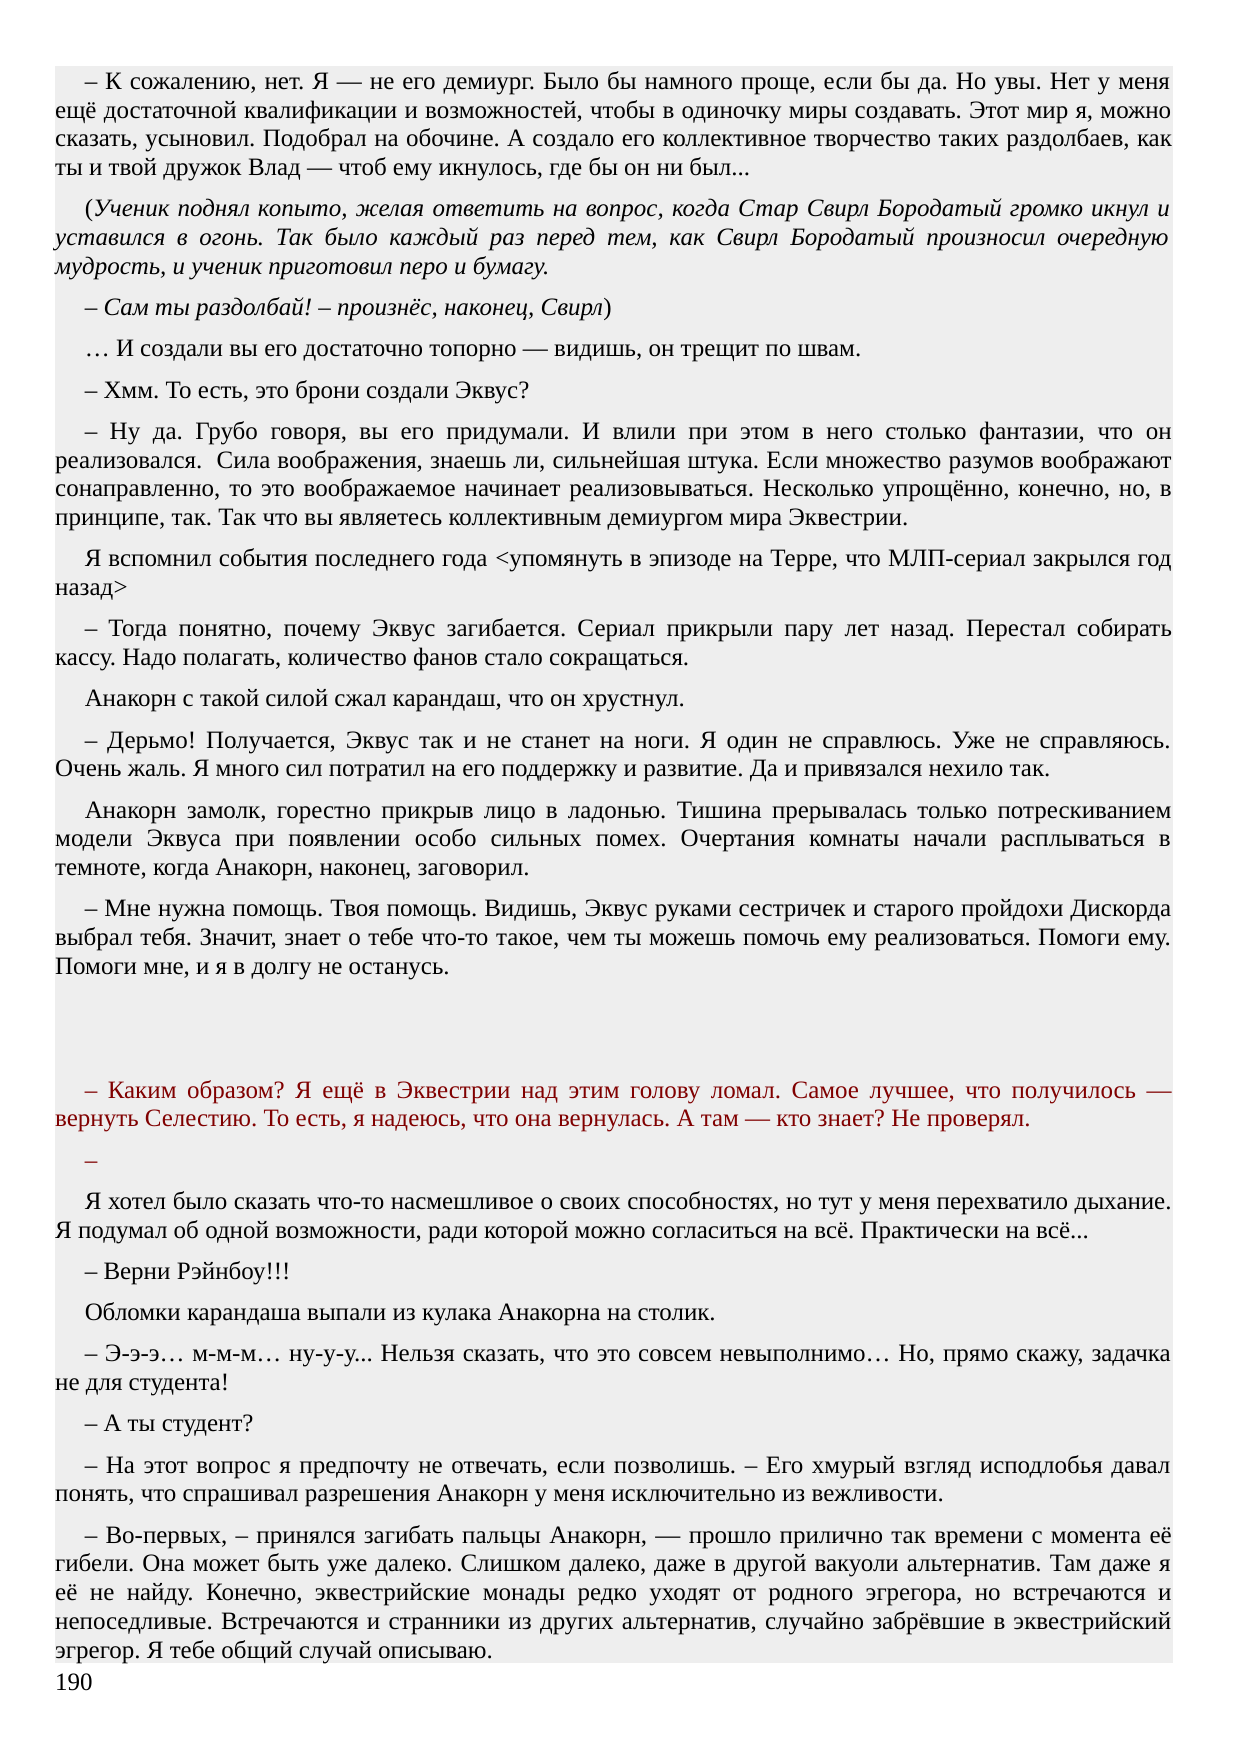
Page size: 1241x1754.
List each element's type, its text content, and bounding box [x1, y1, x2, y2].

text – Во-первых, – принялся загибать пальцы Анакорн, — прошло прилично так времени с момента её гибели. Она может быть уже далеко. Слишком далеко, даже в другой вакуоли альтернатив. Там даже я её не найду. Конечно, эквестрийские монады редко уходят от родного эгрегора, но встречаются и непоседливые. Встречаются и странники из других альтернатив, случайно забрёвшие в эквестрийский эгрегор. Я тебе общий случай описываю. [55, 1520, 1173, 1663]
text – Дерьмо! Получается, Эквус так и не станет на ноги. Я один не справлюсь. Уже не справляюсь. Очень жаль. Я много сил потратил на его поддержку и развитие. Да и привязался нехило так. [55, 725, 1173, 782]
text … И создали вы его достаточно топорно — видишь, он трещит по швам. [55, 333, 1173, 362]
text – Каким образом? Я ещё в Эквестрии над этим голову ломал. Самое лучшее, что получилось — вернуть Селестию. То есть, я надеюсь, что она вернулась. А там — кто знает? Не проверял. [55, 1075, 1173, 1132]
text – А ты студент? [55, 1408, 1173, 1437]
text – Ну да. Грубо говоря, вы его придумали. И влили при этом в него столько фантазии, что он реализовался. Сила воображения, знаешь ли, сильнейшая штука. Если множество разумов воображают сонаправленно, то это воображаемое начинает реализовываться. Несколько упрощённо, конечно, но, в принципе, так. Так что вы являетесь коллективным демиургом мира Эквестрии. [55, 416, 1173, 531]
text – К сожалению, нет. Я — не его демиург. Было бы намного проще, если бы да. Но увы. Нет у меня ещё достаточной квалификации и возможностей, чтобы в одиночку миры создавать. Этот мир я, можно сказать, усыновил. Подобрал на обочине. А создало его коллективное творчество таких раздолбаев, как ты и твой дружок Влад — чтоб ему икнулось, где бы он ни был... [55, 66, 1173, 181]
text – Мне нужна помощь. Твоя помощь. Видишь, Эквус руками сестричек и старого пройдохи Дискорда выбрал тебя. Значит, знает о тебе что-то такое, чем ты можешь помочь ему реализоваться. Помоги ему. Помоги мне, и я в долгу не останусь. [55, 893, 1173, 980]
text – Верни Рэйнбоу!!! [55, 1256, 1173, 1285]
text – Хмм. То есть, это брони создали Эквус? [55, 375, 1173, 403]
text – На этот вопрос я предпочту не отвечать, если позволишь. – Его хмурый взгляд исподлобья давал понять, что спрашивал разрешения Анакорн у меня исключительно из вежливости. [55, 1450, 1173, 1507]
text – Э-э-э… м-м-м… ну-у-у... Нельзя сказать, что это совсем невыполнимо… Но, прямо скажу, задачка не для студента! [55, 1338, 1173, 1396]
text – Тогда понятно, почему Эквус загибается. Сериал прикрыли пару лет назад. Перестал собирать кассу. Надо полагать, количество фанов стало сокращаться. [55, 613, 1173, 671]
text – Сам ты раздолбай! – произнёс, наконец, Свирл) [55, 292, 1173, 321]
text – [55, 1145, 1173, 1173]
text Анакорн с такой силой сжал карандаш, что он хрустнул. [55, 683, 1173, 712]
text (Ученик поднял копыто, желая ответить на вопрос, когда Стар Свирл Бородатый громко икнул и уставился в огонь. Так было каждый раз перед тем, как Свирл Бородатый произносил очередную мудрость, и ученик приготовил перо и бумагу. [55, 193, 1173, 280]
text Анакорн замолк, горестно прикрыв лицо в ладонью. Тишина прерывалась только потрескиванием модели Эквуса при появлении особо сильных помех. Очертания комнаты начали расплываться в темноте, когда Анакорн, наконец, заговорил. [55, 795, 1173, 881]
text Я вспомнил события последнего года <упомянуть в эпизоде на Терре, что МЛП-сериал закрылся год назад> [55, 543, 1173, 601]
text Я хотел было сказать что-то насмешливое о своих способностях, но тут у меня перехватило дыхание. Я подумал об одной возможности, ради которой можно согласиться на всё. Практически на всё... [55, 1186, 1173, 1243]
text Обломки карандаша выпали из кулака Анакорна на столик. [55, 1297, 1173, 1326]
